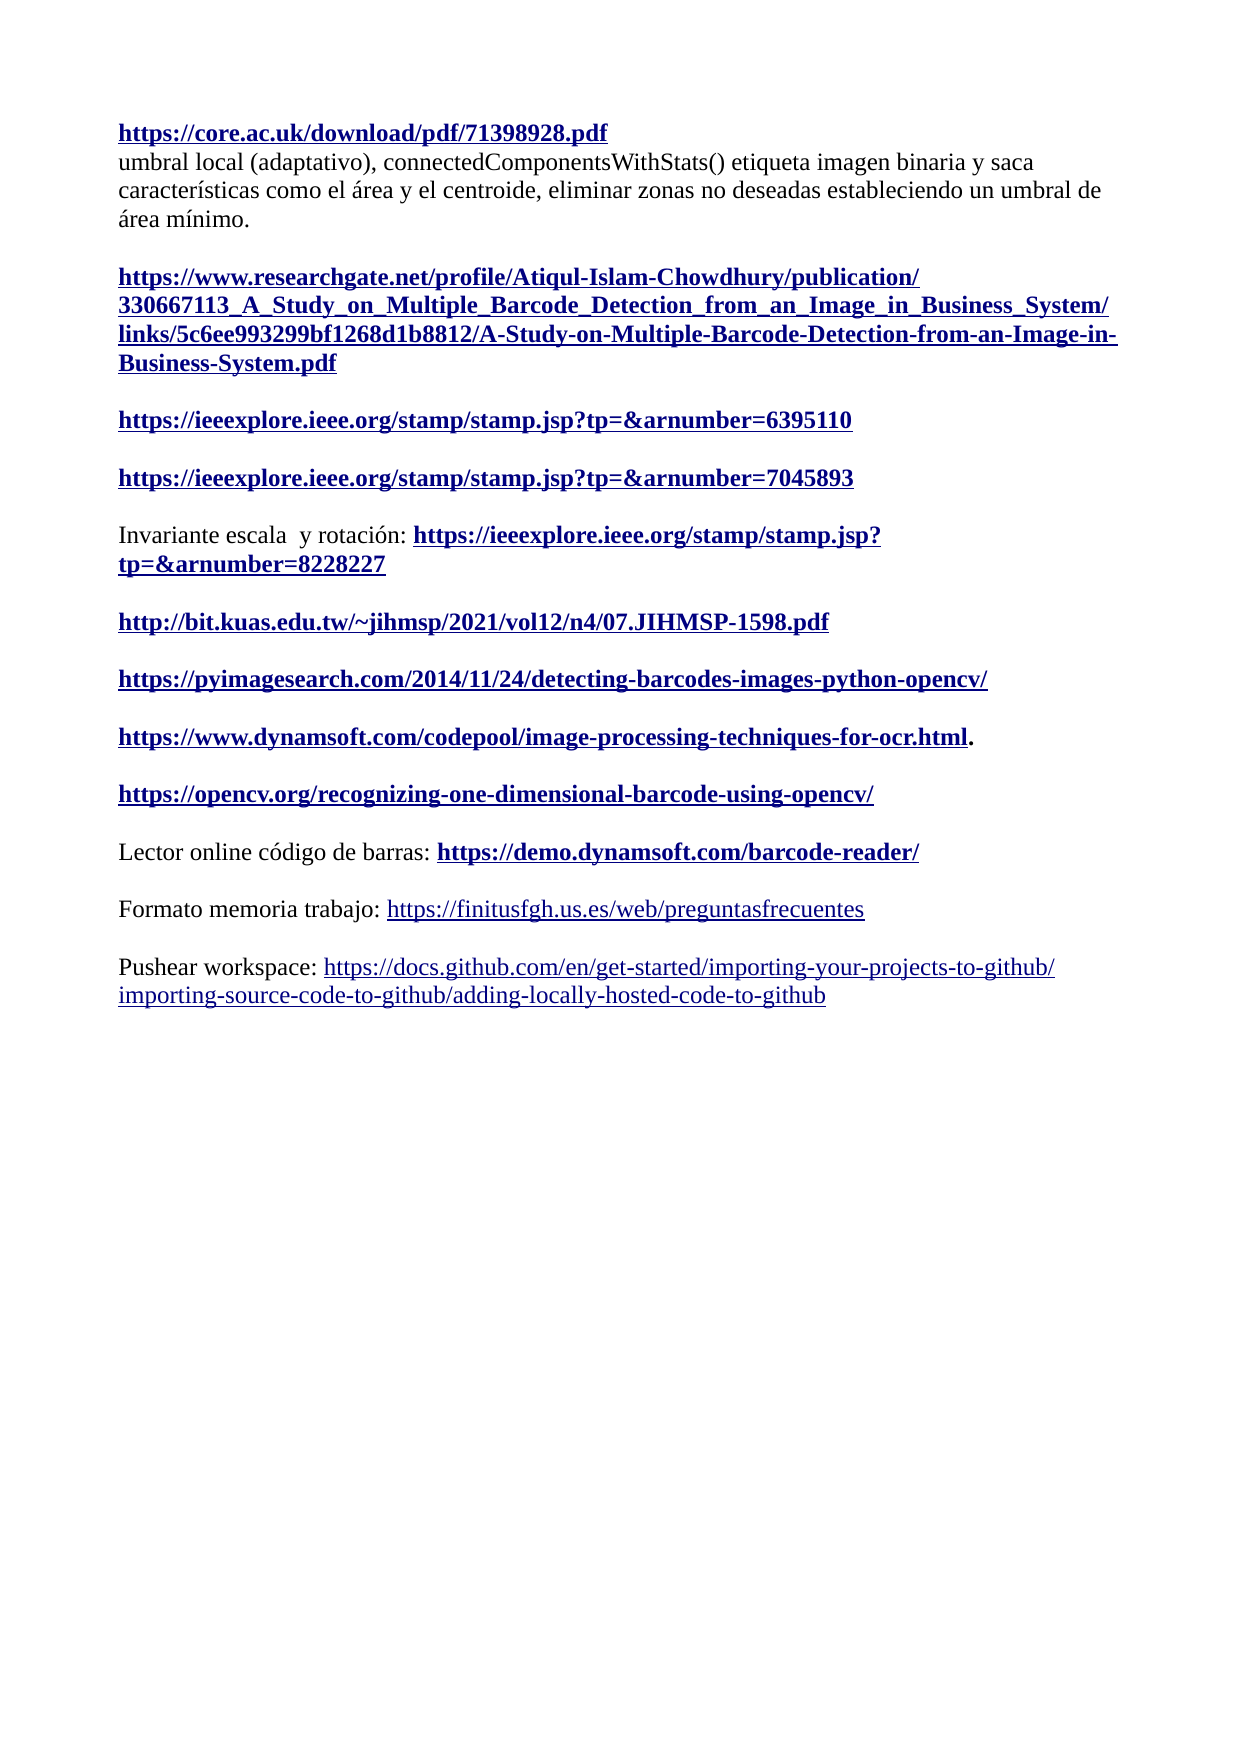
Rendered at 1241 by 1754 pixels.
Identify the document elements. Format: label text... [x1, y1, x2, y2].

text https://www.researchgate.net/profile/Atiqul-Islam-Chowdhury/publication/330667113_A_Study_on_Multiple_Barcode_Detection_from_an_Image_in_Business_System/links/5c6ee993299bf1268d1b8812/A-Study-on-Multiple-Barcode-Detection-from-an-Image-in-Business-System.pdf [118, 262, 1122, 377]
text http://bit.kuas.edu.tw/~jihmsp/2021/vol12/n4/07.JIHMSP-1598.pdf [118, 607, 1122, 636]
text https://ieeexplore.ieee.org/stamp/stamp.jsp?tp=&arnumber=7045893 [118, 463, 1122, 492]
text Lector online código de barras: https://demo.dynamsoft.com/barcode-reader/ [118, 837, 1122, 866]
text https://opencv.org/recognizing-one-dimensional-barcode-using-opencv/ [118, 779, 1122, 808]
text umbral local (adaptativo), connectedComponentsWithStats() etiqueta imagen binaria y saca características como el área y el centroide, eliminar zonas no deseadas estableciendo un umbral de área mínimo. [118, 147, 1122, 233]
text Pushear workspace: https://docs.github.com/en/get-started/importing-your-projects-to-github/importing-source-code-to-github/adding-locally-hosted-code-to-github [118, 952, 1122, 1009]
text https://ieeexplore.ieee.org/stamp/stamp.jsp?tp=&arnumber=6395110 [118, 406, 1122, 434]
text https://core.ac.uk/download/pdf/71398928.pdf [118, 118, 1122, 147]
text Formato memoria trabajo: https://finitusfgh.us.es/web/preguntasfrecuentes [118, 894, 1122, 923]
text https://pyimagesearch.com/2014/11/24/detecting-barcodes-images-python-opencv/ [118, 664, 1122, 693]
text Invariante escala y rotación: https://ieeexplore.ieee.org/stamp/stamp.jsp?tp=&arnumber=8228227 [118, 521, 1122, 578]
text https://www.dynamsoft.com/codepool/image-processing-techniques-for-ocr.html. [118, 722, 1122, 751]
